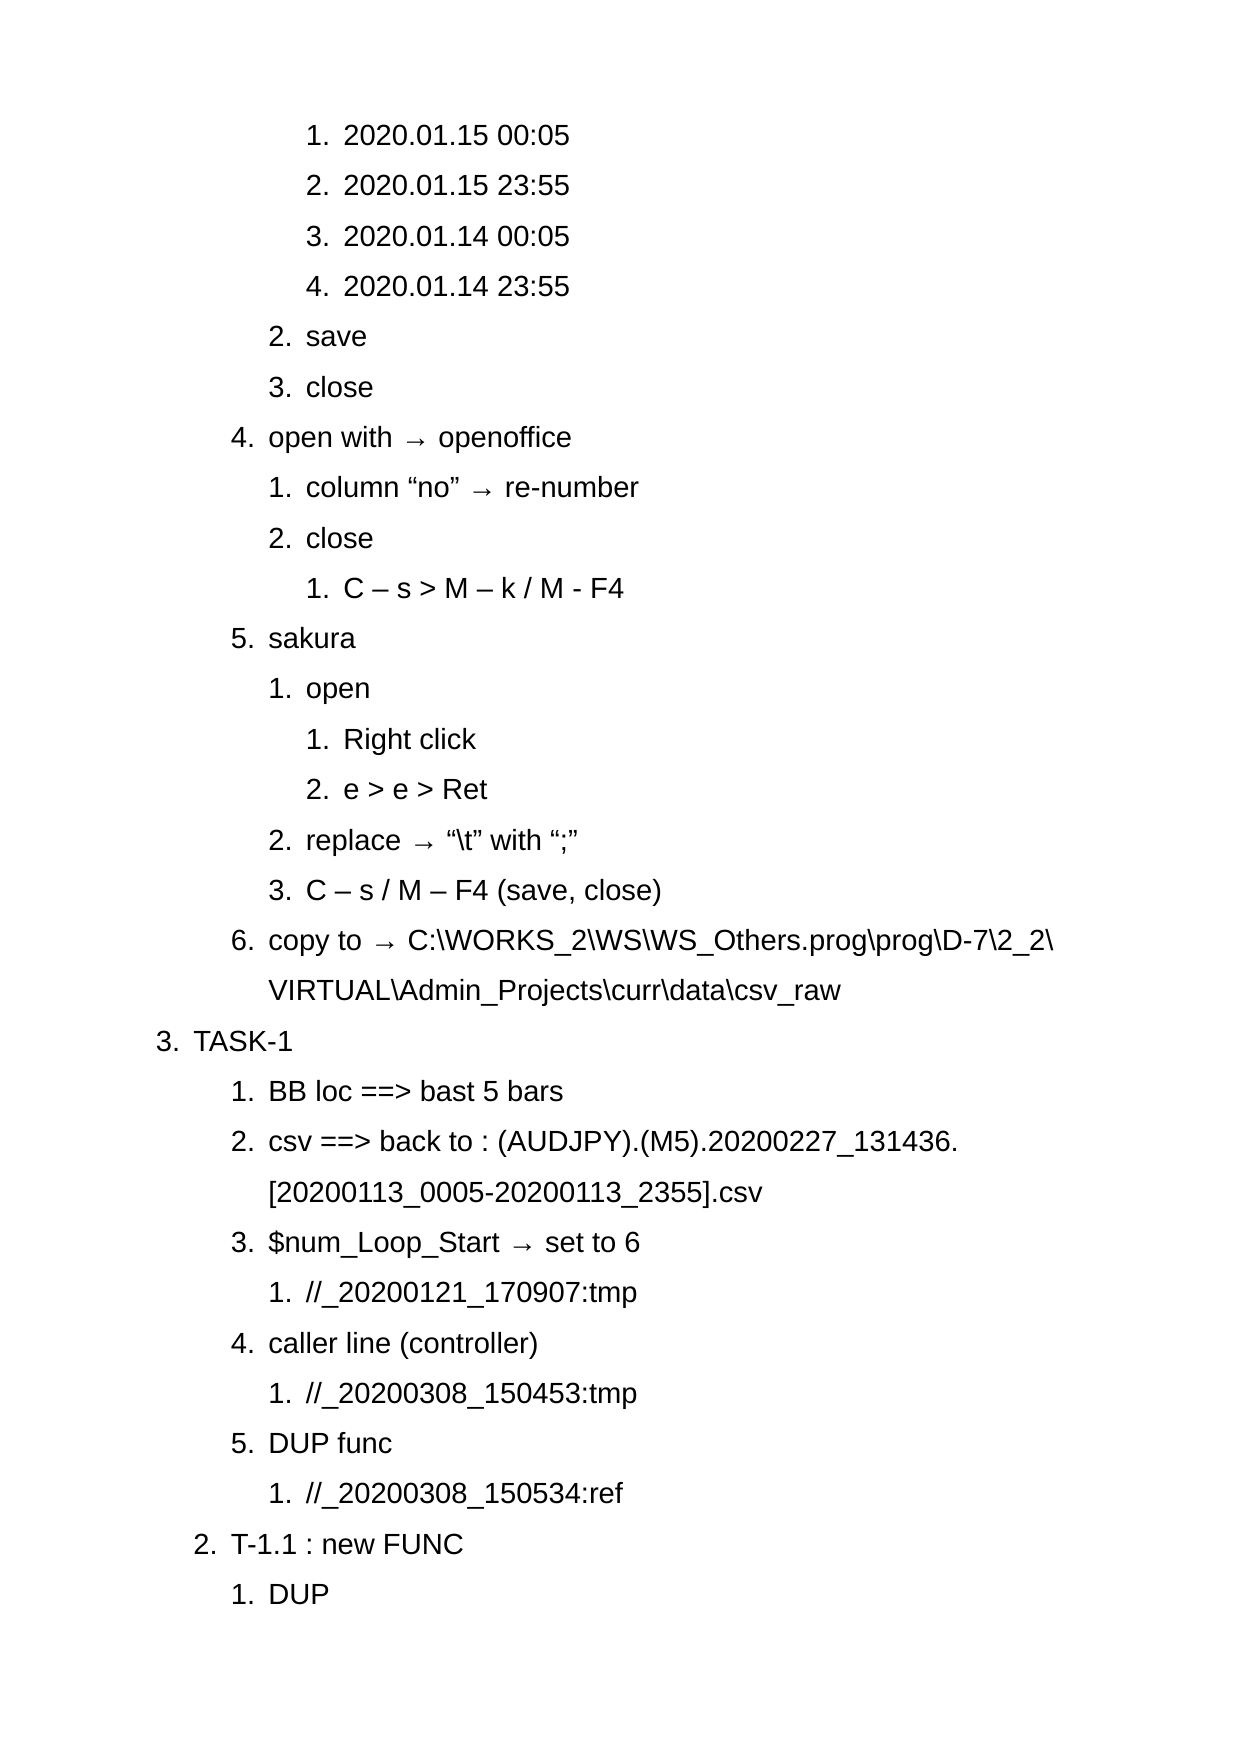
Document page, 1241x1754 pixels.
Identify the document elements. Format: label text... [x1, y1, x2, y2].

list 2020.01.14 23:55 [306, 269, 1122, 303]
list TASK-1 [156, 1024, 1122, 1057]
list C – s / M – F4 (save, close) [268, 873, 1122, 906]
list 2020.01.15 23:55 [306, 168, 1122, 202]
list T-1.1 : new FUNC [193, 1527, 1122, 1560]
list //_20200121_170907:tmp [268, 1275, 1122, 1309]
list //_20200308_150534:ref [268, 1477, 1122, 1510]
list caller line (controller) [231, 1326, 1122, 1359]
list save [268, 319, 1122, 353]
list DUP [231, 1577, 1122, 1611]
list BB loc ==> bast 5 bars [231, 1074, 1122, 1108]
list open [268, 672, 1122, 705]
list replace → “\t” with “;” [268, 822, 1122, 856]
list close [268, 370, 1122, 403]
list Right click [306, 722, 1122, 755]
list $num_Loop_Start → set to 6 [231, 1225, 1122, 1258]
list open with → openoffice [231, 420, 1122, 453]
list sakura [231, 621, 1122, 655]
list csv ==> back to : (AUDJPY).(M5).20200227_131436.[20200113_0005-20200113_2355].csv [231, 1124, 1122, 1208]
list e > e > Ret [306, 772, 1122, 806]
list close [268, 521, 1122, 554]
list copy to → C:\WORKS_2\WS\WS_Others.prog\prog\D-7\2_2\VIRTUAL\Admin_Projects\curr\data\csv_raw [231, 923, 1122, 1007]
list column “no” → re-number [268, 470, 1122, 504]
list 2020.01.15 00:05 [306, 118, 1122, 152]
list 2020.01.14 00:05 [306, 219, 1122, 252]
list C – s > M – k / M - F4 [306, 571, 1122, 604]
list //_20200308_150453:tmp [268, 1376, 1122, 1409]
list DUP func [231, 1426, 1122, 1460]
